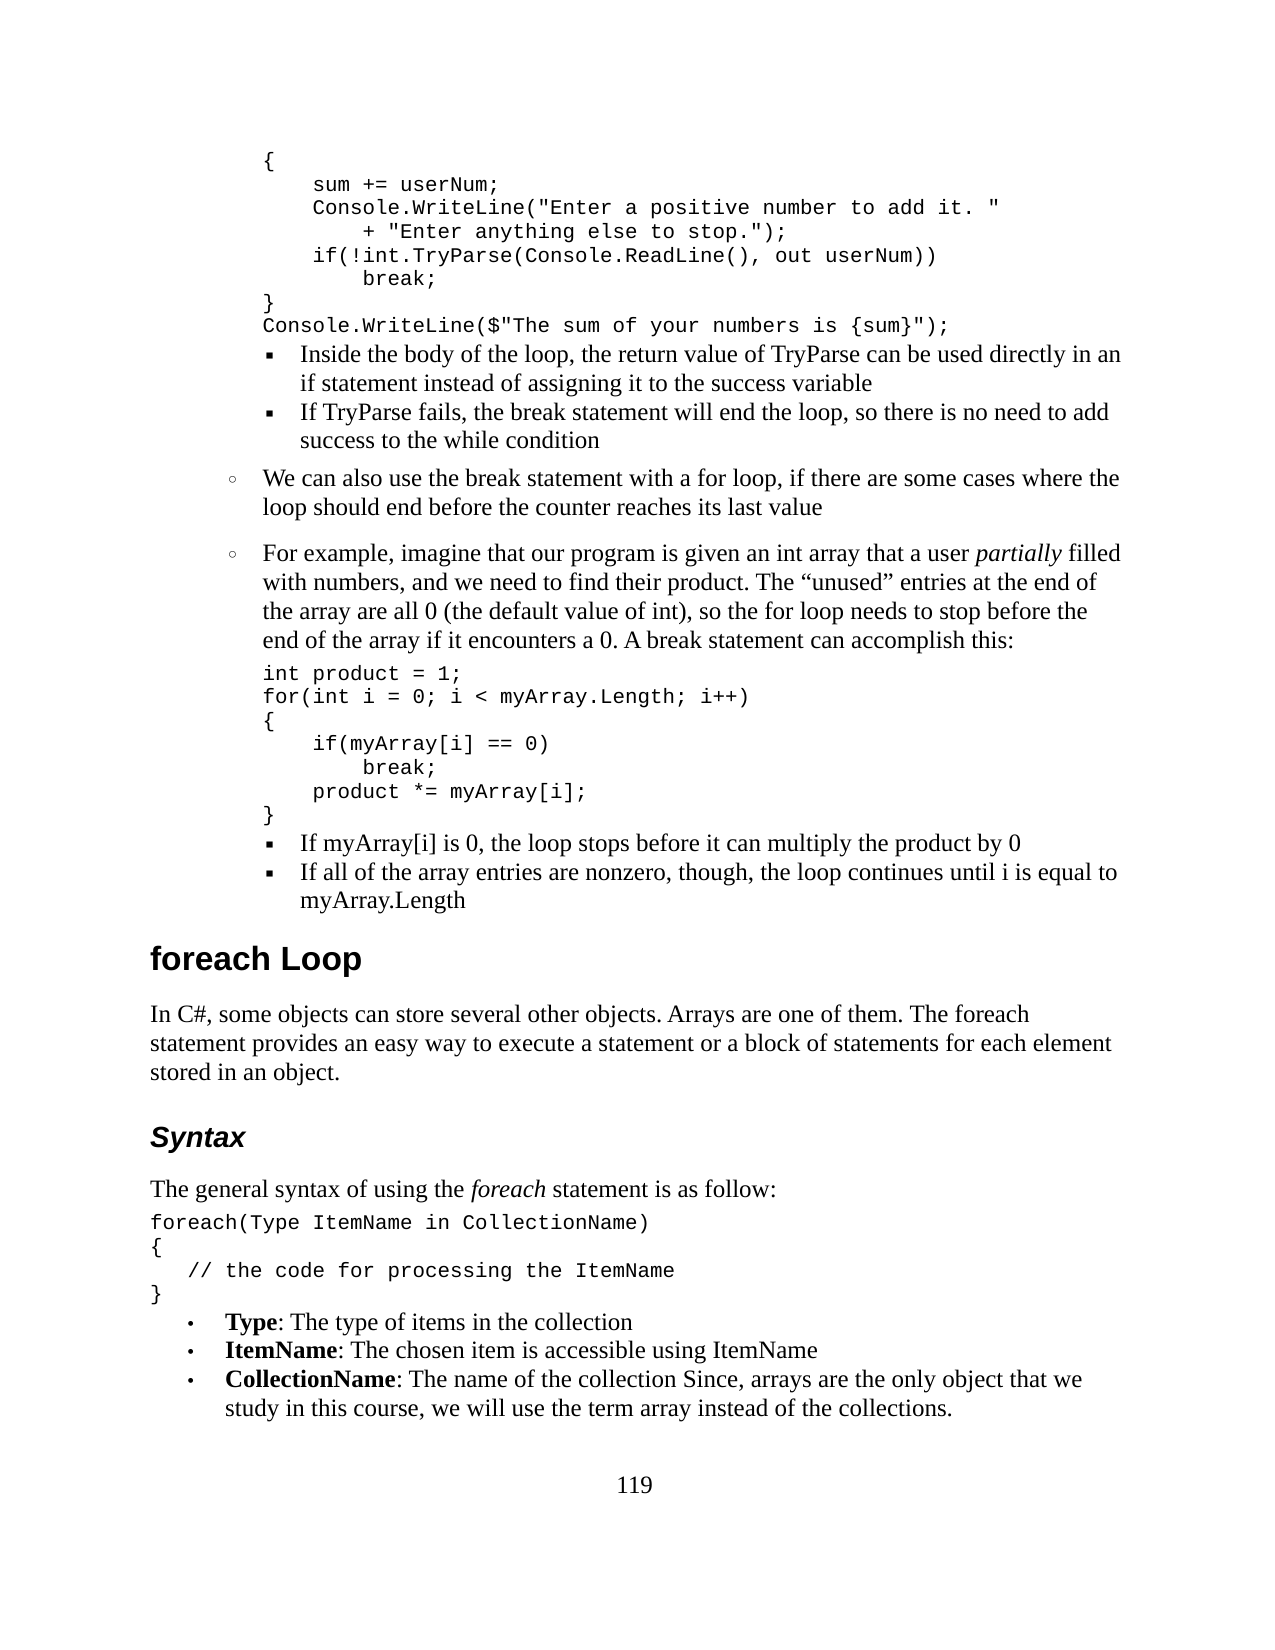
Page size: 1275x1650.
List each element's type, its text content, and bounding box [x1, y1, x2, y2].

text The general syntax of using the foreach statement is as follow: [150, 1174, 1125, 1203]
list break; [225, 757, 1125, 781]
subtitle Syntax [150, 1119, 1125, 1153]
list { [225, 710, 1125, 733]
list ItemName: The chosen item is accessible using ItemName [187, 1336, 1125, 1364]
list { [225, 150, 1125, 174]
text foreach(Type ItemName in CollectionName) [150, 1212, 1125, 1236]
list If TryParse fails, the break statement will end the loop, so there is no need to add success to the while condition [262, 397, 1125, 454]
list int product = 1; [225, 662, 1125, 686]
list For example, imagine that our program is given an int array that a user partially filled with numbers, and we need to find their product. The “unused” entries at the end of the array are all 0 (the default value of int), so the for loop needs to stop before the end of the array if it encounters a 0. A break statement can accomplish this: [225, 538, 1125, 653]
list if(!int.TryParse(Console.ReadLine(), out userNum)) [225, 244, 1125, 268]
list Type: The type of items in the collection [187, 1307, 1125, 1336]
list Console.WriteLine($"The sum of your numbers is {sum}"); [225, 316, 1125, 339]
list for(int i = 0; i < myArray.Length; i++) [225, 686, 1125, 710]
list break; [225, 268, 1125, 292]
list } [225, 292, 1125, 316]
list Inside the body of the loop, the return value of TryParse can be used directly in an if statement instead of assigning it to the success variable [262, 339, 1125, 397]
list CollectionName: The name of the collection Since, arrays are the only object that we study in this course, we will use the term array instead of the collections. [187, 1364, 1125, 1422]
list + "Enter anything else to stop."); [225, 221, 1125, 244]
list product *= myArray[i]; [225, 781, 1125, 804]
list We can also use the break statement with a for loop, if there are some cases where the loop should end before the counter reaches its last value [225, 463, 1125, 521]
text // the code for processing the ItemName [150, 1259, 1125, 1283]
list if(myArray[i] == 0) [225, 733, 1125, 757]
text } [150, 1283, 1125, 1307]
text { [150, 1236, 1125, 1259]
list } [225, 804, 1125, 828]
list If all of the array entries are nonzero, though, the loop continues until i is equal to myArray.Length [262, 857, 1125, 914]
subtitle foreach Loop [150, 939, 1125, 978]
list sum += userNum; [225, 174, 1125, 197]
list If myArray[i] is 0, the loop stops before it can multiply the product by 0 [262, 828, 1125, 857]
text In C#, some objects can store several other objects. Arrays are one of them. The foreach statement provides an easy way to execute a statement or a block of statements for each element stored in an object. [150, 999, 1125, 1086]
list Console.WriteLine("Enter a positive number to add it. " [225, 197, 1125, 221]
